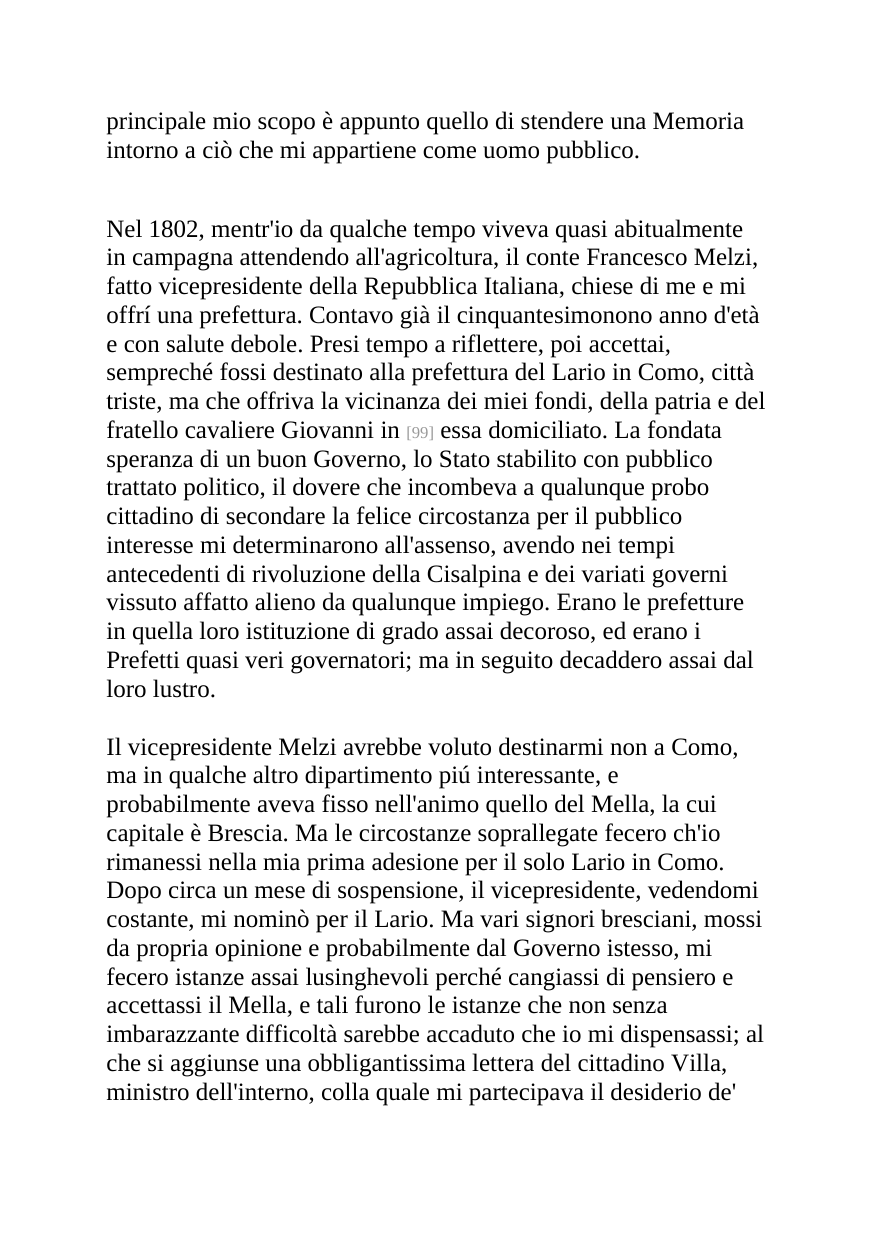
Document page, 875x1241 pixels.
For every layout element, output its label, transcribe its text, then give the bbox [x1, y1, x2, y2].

text principale mio scopo è appunto quello di stendere una Memoria intorno a ciò che mi appartiene come uomo pubblico. [106, 106, 768, 164]
text Nel 1802, mentr'io da qualche tempo viveva quasi abitualmente in campagna attendendo all'agricoltura, il conte Francesco Melzi, fatto vicepresidente della Repubblica Italiana, chiese di me e mi offrí una prefettura. Contavo già il cinquantesimonono anno d'età e con salute debole. Presi tempo a riflettere, poi accettai, sempreché fossi destinato alla prefettura del Lario in Como, città triste, ma che offriva la vicinanza dei miei fondi, della patria e del fratello cavaliere Giovanni in [99] essa domiciliato. La fondata speranza di un buon Governo, lo Stato stabilito con pubblico trattato politico, il dovere che incombeva a qualunque probo cittadino di secondare la felice circostanza per il pubblico interesse mi determinarono all'assenso, avendo nei tempi antecedenti di rivoluzione della Cisalpina e dei variati governi vissuto affatto alieno da qualunque impiego. Erano le prefetture in quella loro istituzione di grado assai decoroso, ed erano i Prefetti quasi veri governatori; ma in seguito decaddero assai dal loro lustro. [106, 214, 768, 702]
text Il vicepresidente Melzi avrebbe voluto destinarmi non a Como, ma in qualche altro dipartimento piú interessante, e probabilmente aveva fisso nell'animo quello del Mella, la cui capitale è Brescia. Ma le circostanze soprallegate fecero ch'io rimanessi nella mia prima adesione per il solo Lario in Como. Dopo circa un mese di sospensione, il vicepresidente, vedendomi costante, mi nominò per il Lario. Ma vari signori bresciani, mossi da propria opinione e probabilmente dal Governo istesso, mi fecero istanze assai lusinghevoli perché cangiassi di pensiero e accettassi il Mella, e tali furono le istanze che non senza imbarazzante difficoltà sarebbe accaduto che io mi dispensassi; al che si aggiunse una obbligantissima lettera del cittadino Villa, ministro dell'interno, colla quale mi partecipava il desiderio de' [106, 732, 768, 1105]
